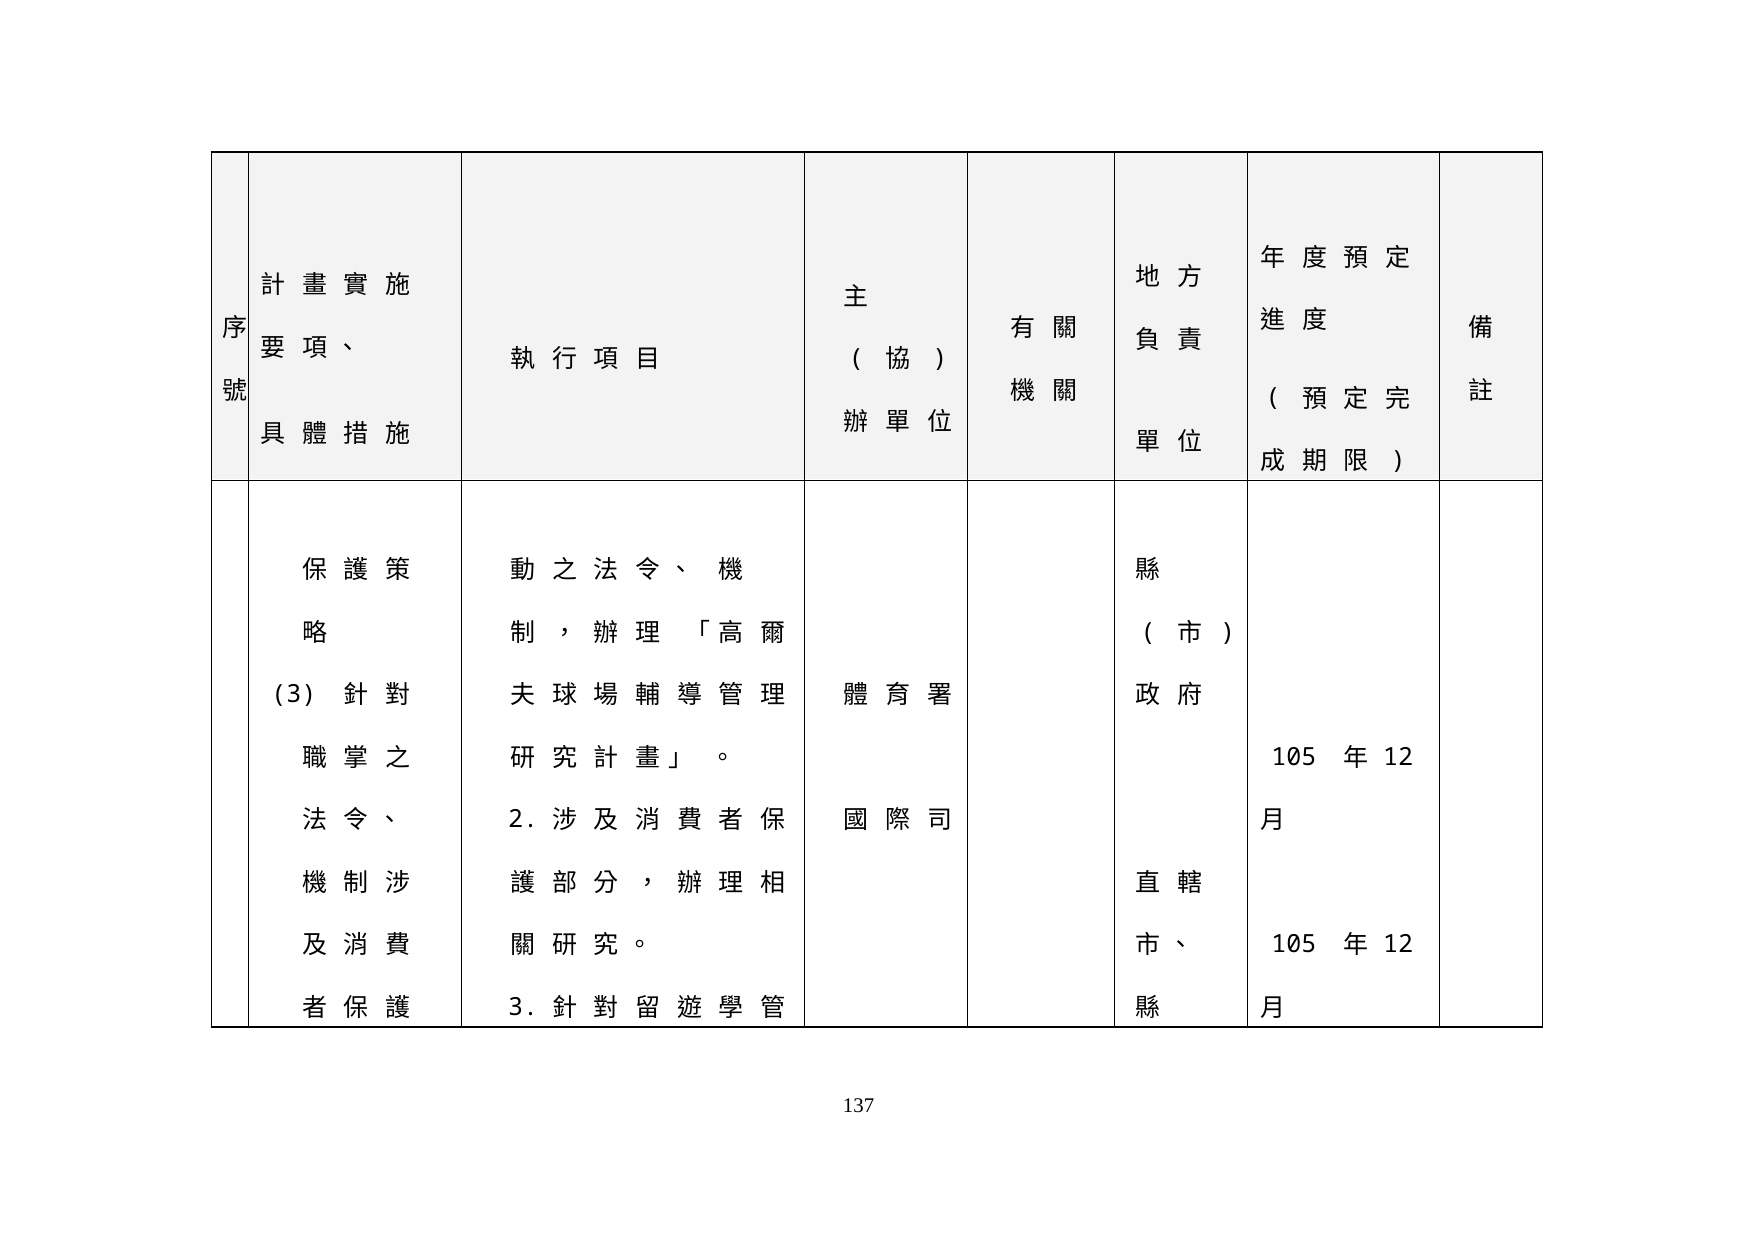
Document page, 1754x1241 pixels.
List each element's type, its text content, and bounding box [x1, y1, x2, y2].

table_cell 保護策略 (3)針對職掌之法令、機制涉及消費者保護 [249, 481, 461, 1026]
table_header 主(協)辦單位 [805, 153, 967, 479]
table_header 地方負責 單位 [1115, 153, 1247, 479]
table_cell [1440, 481, 1542, 1026]
table_header 執行項目 [462, 153, 804, 479]
table_header 計畫實施要項、 具體措施 [249, 153, 461, 479]
table_cell 縣(市)政府 直轄市、縣 [1115, 481, 1247, 1026]
table_cell [968, 481, 1114, 1026]
table_header 年度預定進度 (預定完成期限) [1248, 153, 1439, 479]
table_cell 動之法令、機制，辦理「高爾夫球場輔導管理研究計畫」。 2.涉及消費者保護部分，辦理相關研究。 3.針對留遊學管 [462, 481, 804, 1026]
table_header 序號 [212, 153, 248, 479]
table_cell 105年12月 105年12月 [1248, 481, 1439, 1026]
table_cell [212, 481, 248, 1026]
table_cell 體育署 國際司 [805, 481, 967, 1026]
table_header 備註 [1440, 153, 1542, 479]
table_header 有關機關 [968, 153, 1114, 479]
